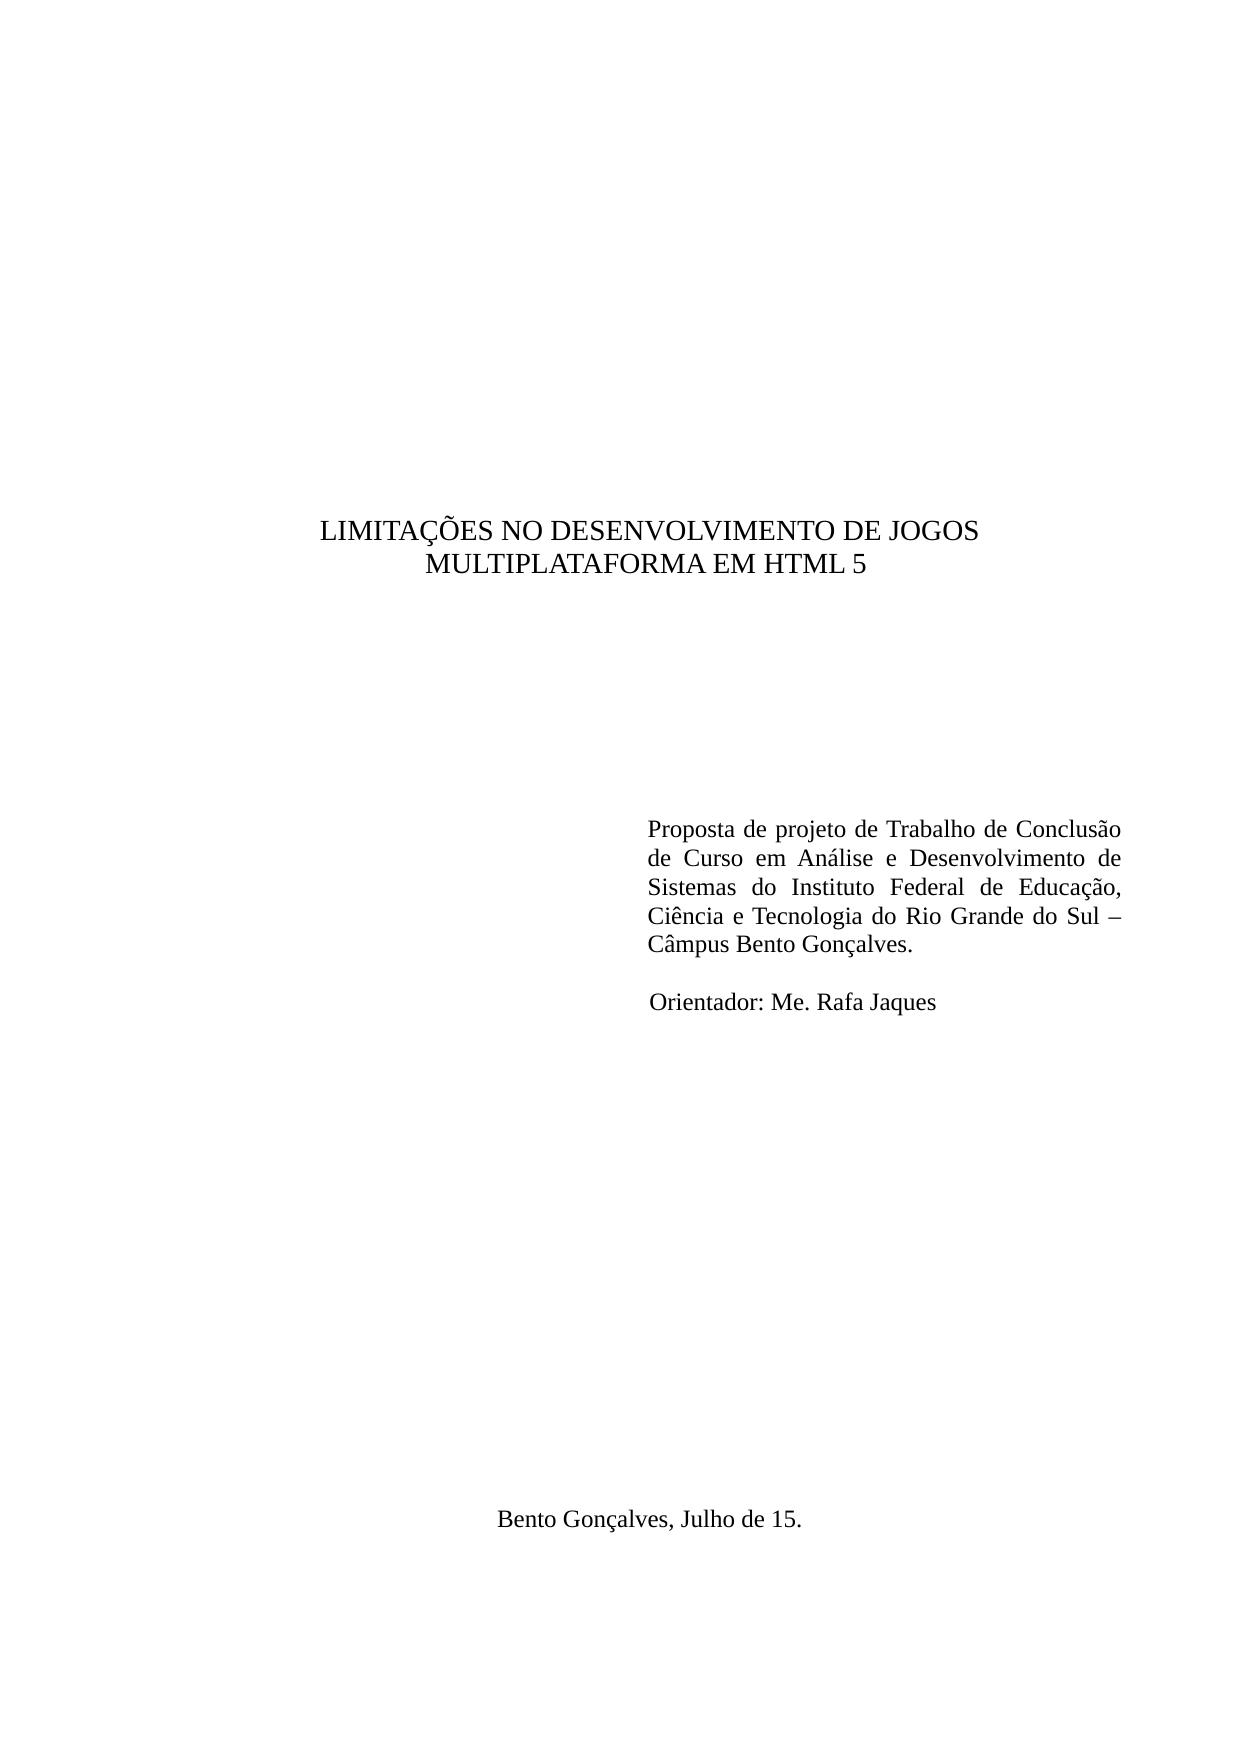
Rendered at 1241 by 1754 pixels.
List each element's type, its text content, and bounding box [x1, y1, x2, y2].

text Bento Gonçalves, Julho de 15. [177, 1504, 1122, 1533]
text Orientador: Me. Rafa Jaques [649, 987, 1122, 1016]
text LIMITAÇÕES NO DESENVOLVIMENTO DE JOGOS MULTIPLATAFORMA EM HTML 5 [177, 513, 1122, 580]
text Proposta de projeto de Trabalho de Conclusão de Curso em Análise e Desenvolvimento de Sistemas do Instituto Federal de Educação, Ciência e Tecnologia do Rio Grande do Sul – Câmpus Bento Gonçalves. [647, 814, 1122, 958]
